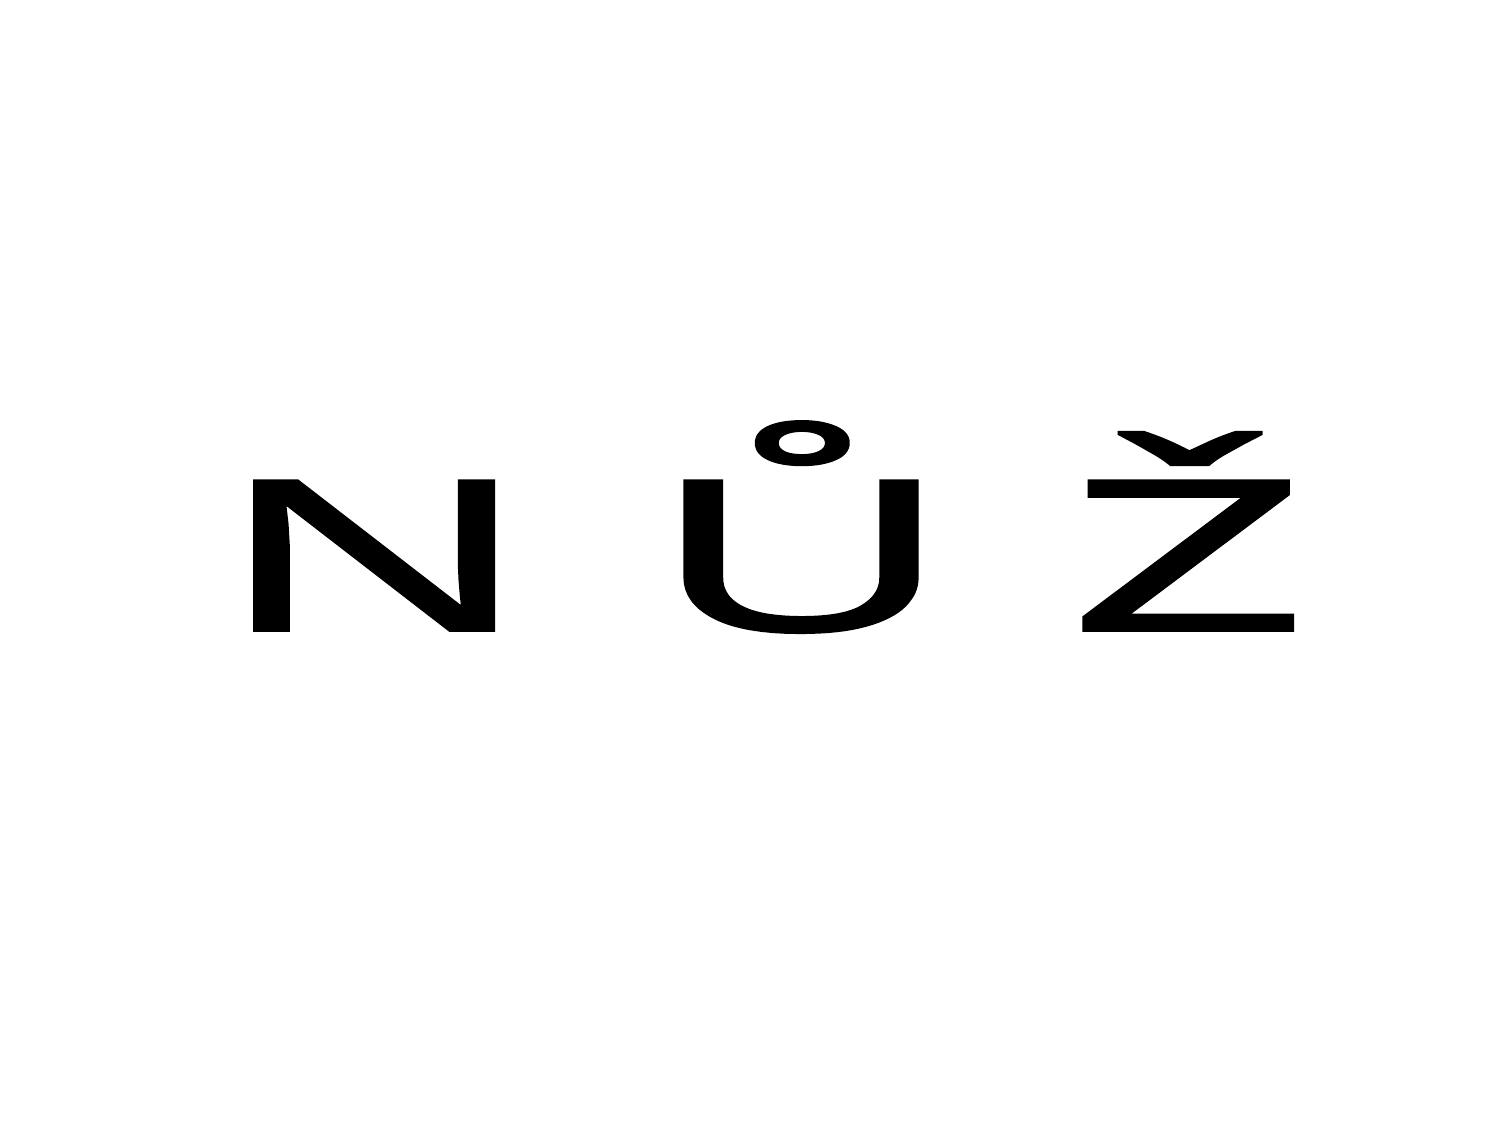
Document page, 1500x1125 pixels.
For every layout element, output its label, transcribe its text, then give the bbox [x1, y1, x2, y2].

text_box N Ů Ž [1118, 431, 1262, 466]
text_box N Ů Ž [755, 420, 849, 466]
text_box N Ů Ž [253, 480, 495, 632]
text_box N Ů Ž [1083, 480, 1294, 632]
text_box N Ů Ž [684, 480, 918, 634]
